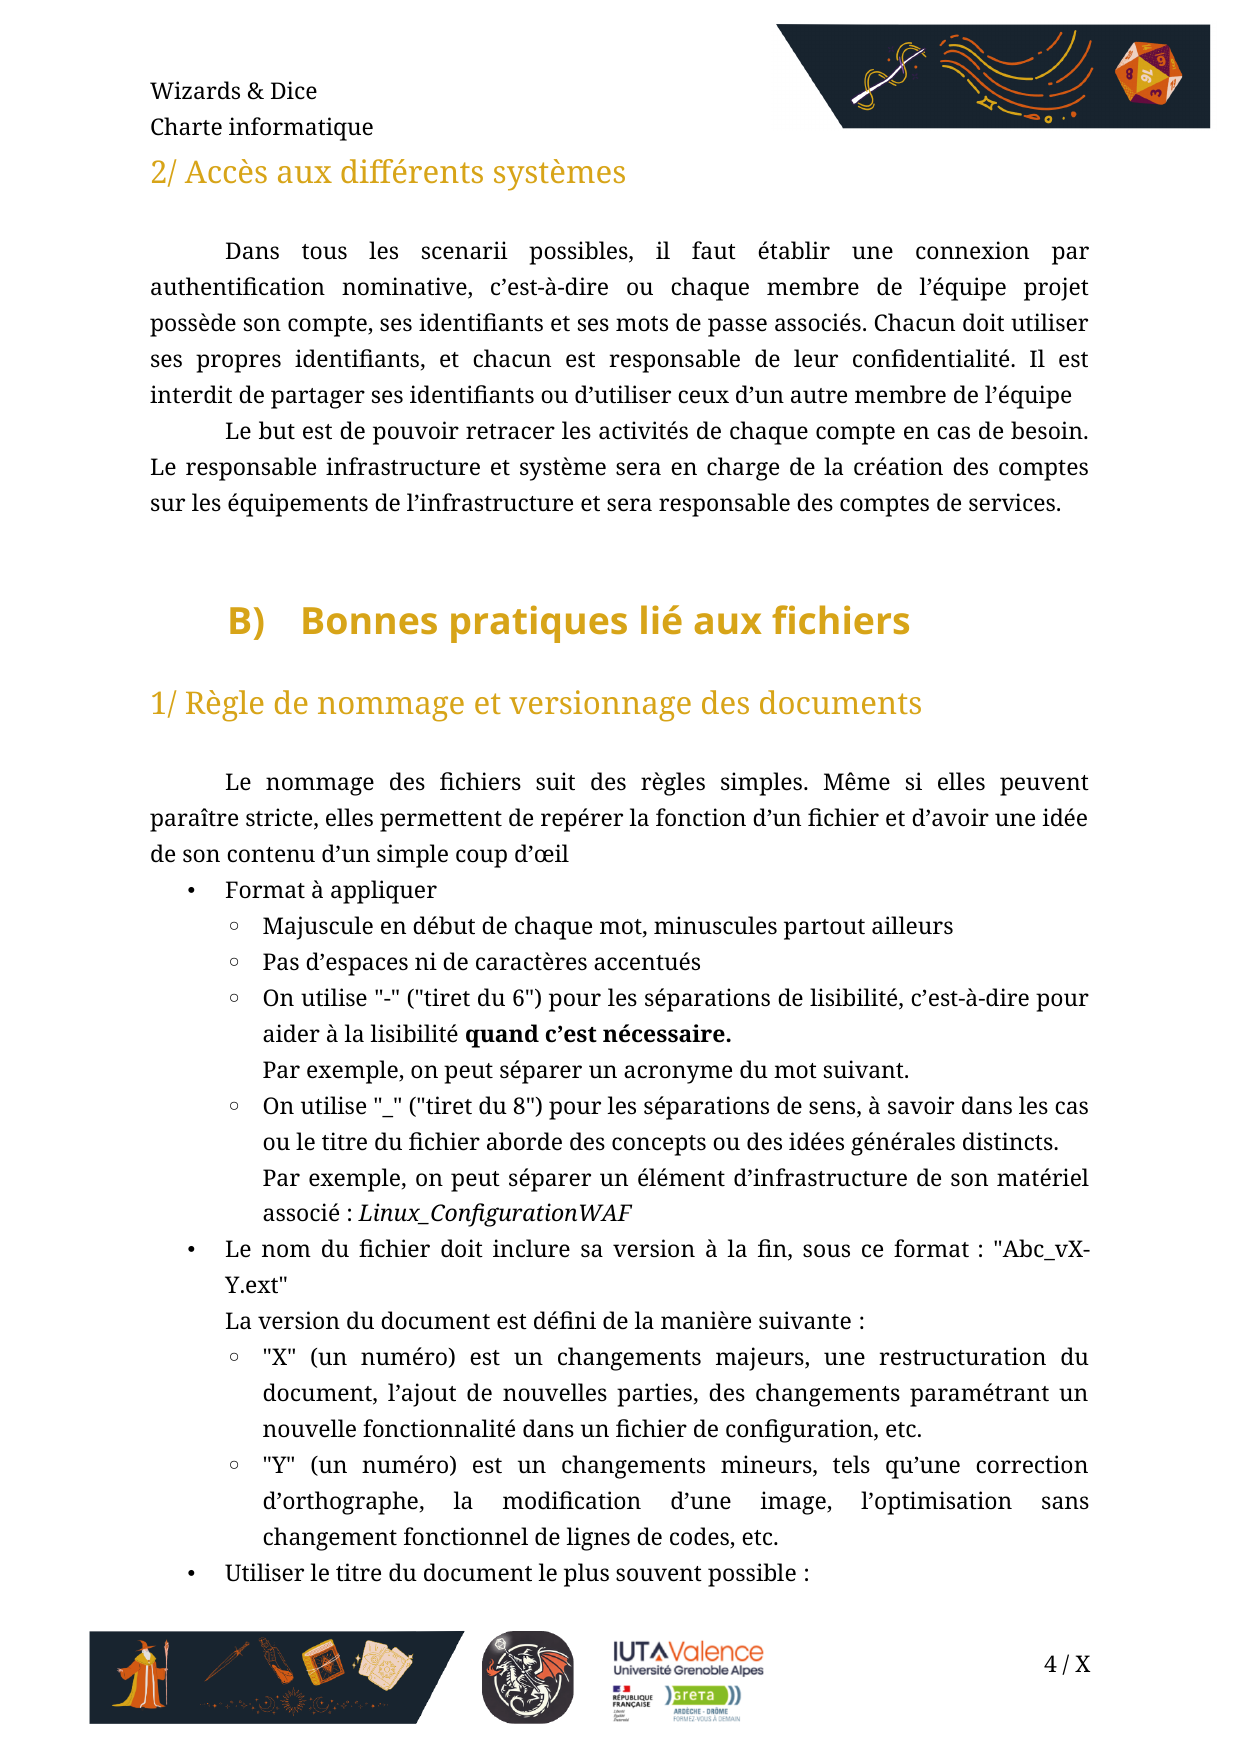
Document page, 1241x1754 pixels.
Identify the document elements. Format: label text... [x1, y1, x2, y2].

text Le nommage des fichiers suit des règles simples. Même si elles peuvent paraître stricte, elles permettent de repérer la fonction d’un fichier et d’avoir une idée de son contenu d’un simple coup d’œil [150, 766, 1090, 869]
list Utiliser le titre du document le plus souvent possible : [187, 1557, 1090, 1588]
list Format à appliquer [187, 874, 1090, 905]
picture [771, 21, 1218, 131]
list Pas d’espaces ni de caractères accentués [225, 946, 1090, 977]
text Le but est de pouvoir retracer les activités de chaque compte en cas de besoin. Le responsable infrastructure et système sera en charge de la création des comptes sur les équipements de l’infrastructure et sera responsable des comptes de services. [150, 414, 1090, 518]
text Dans tous les scenarii possibles, il faut établir une connexion par authentification nominative, c’est-à-dire ou chaque membre de l’équipe projet possède son compte, ses identifiants et ses mots de passe associés. Chacun doit utiliser ses propres identifiants, et chacun est responsable de leur confidentialité. Il est interdit de partager ses identifiants ou d’utiliser ceux d’un autre membre de l’équipe [150, 235, 1090, 410]
list Majuscule en début de chaque mot, minuscules partout ailleurs [225, 910, 1090, 941]
subtitle Règle de nommage et versionnage des documents [150, 681, 1090, 724]
list Par exemple, on peut séparer un acronyme du mot suivant. [225, 1054, 1090, 1085]
list On utilise "_" ("tiret du 8") pour les séparations de sens, à savoir dans les cas ou le titre du fichier aborde des concepts ou des idées générales distincts. [225, 1089, 1090, 1157]
list Le nom du fichier doit inclure sa version à la fin, sous ce format : "Abc_vX-Y.ext" [187, 1233, 1090, 1301]
list "X" (un numéro) est un changements majeurs, une restructuration du document, l’ajout de nouvelles parties, des changements paramétrant un nouvelle fonctionnalité dans un fichier de configuration, etc. [225, 1341, 1090, 1444]
subtitle Accès aux différents systèmes [150, 150, 1090, 193]
subtitle Bonnes pratiques lié aux fichiers [227, 594, 1090, 645]
list Par exemple, on peut séparer un élément d’infrastructure de son matériel associé : Linux_ConfigurationWAF [225, 1161, 1090, 1229]
list "Y" (un numéro) est un changements mineurs, tels qu’une correction d’orthographe, la modification d’une image, l’optimisation sans changement fonctionnel de lignes de codes, etc. [225, 1449, 1090, 1552]
list On utilise "-" ("tiret du 6") pour les séparations de lisibilité, c’est-à-dire pour aider à la lisibilité quand c’est nécessaire. [225, 982, 1090, 1049]
list La version du document est défini de la manière suivante : [187, 1305, 1090, 1336]
picture [81, 1620, 788, 1733]
